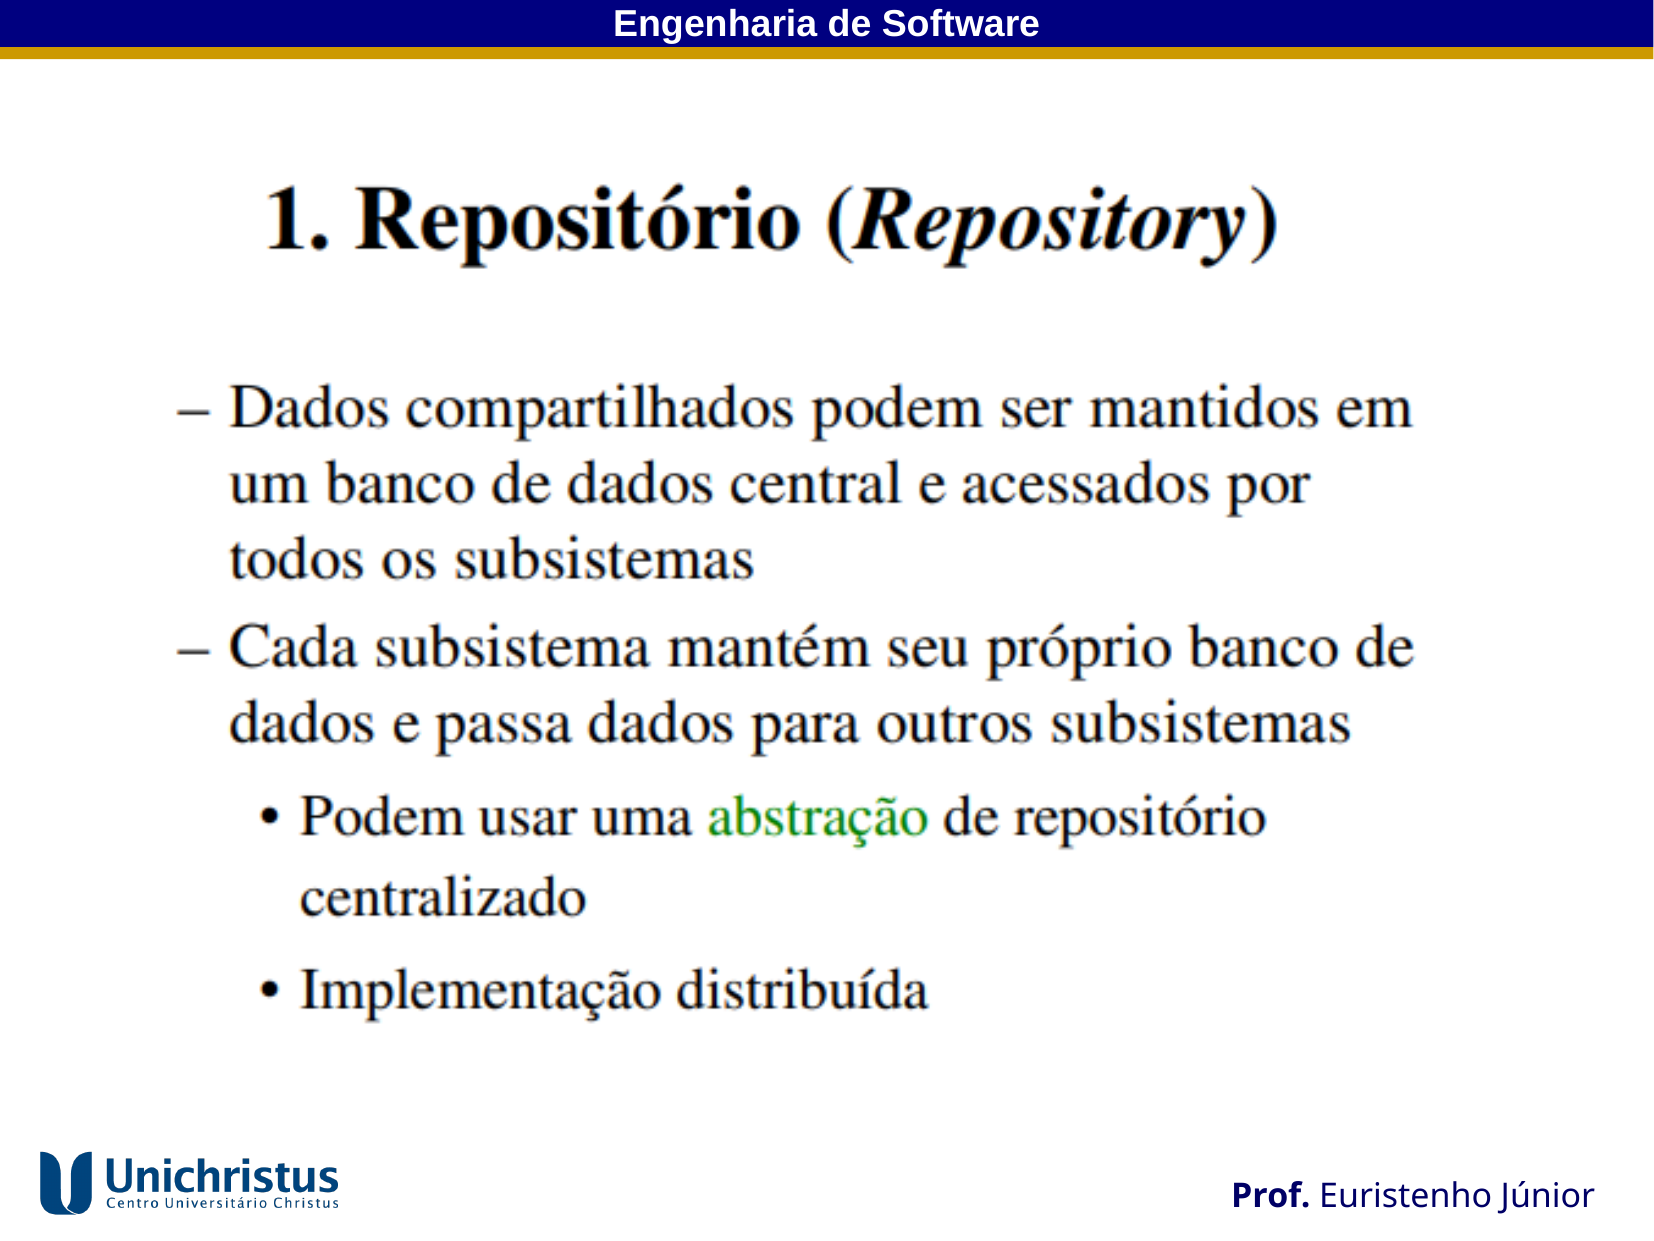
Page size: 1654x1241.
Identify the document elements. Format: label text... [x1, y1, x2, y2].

text_box Prof. Euristenho Júnior [1216, 1163, 1654, 1224]
text_box Engenharia de Software [0, 0, 1654, 47]
picture [141, 154, 1465, 1058]
picture [35, 1148, 343, 1217]
text_box [0, 47, 1654, 60]
